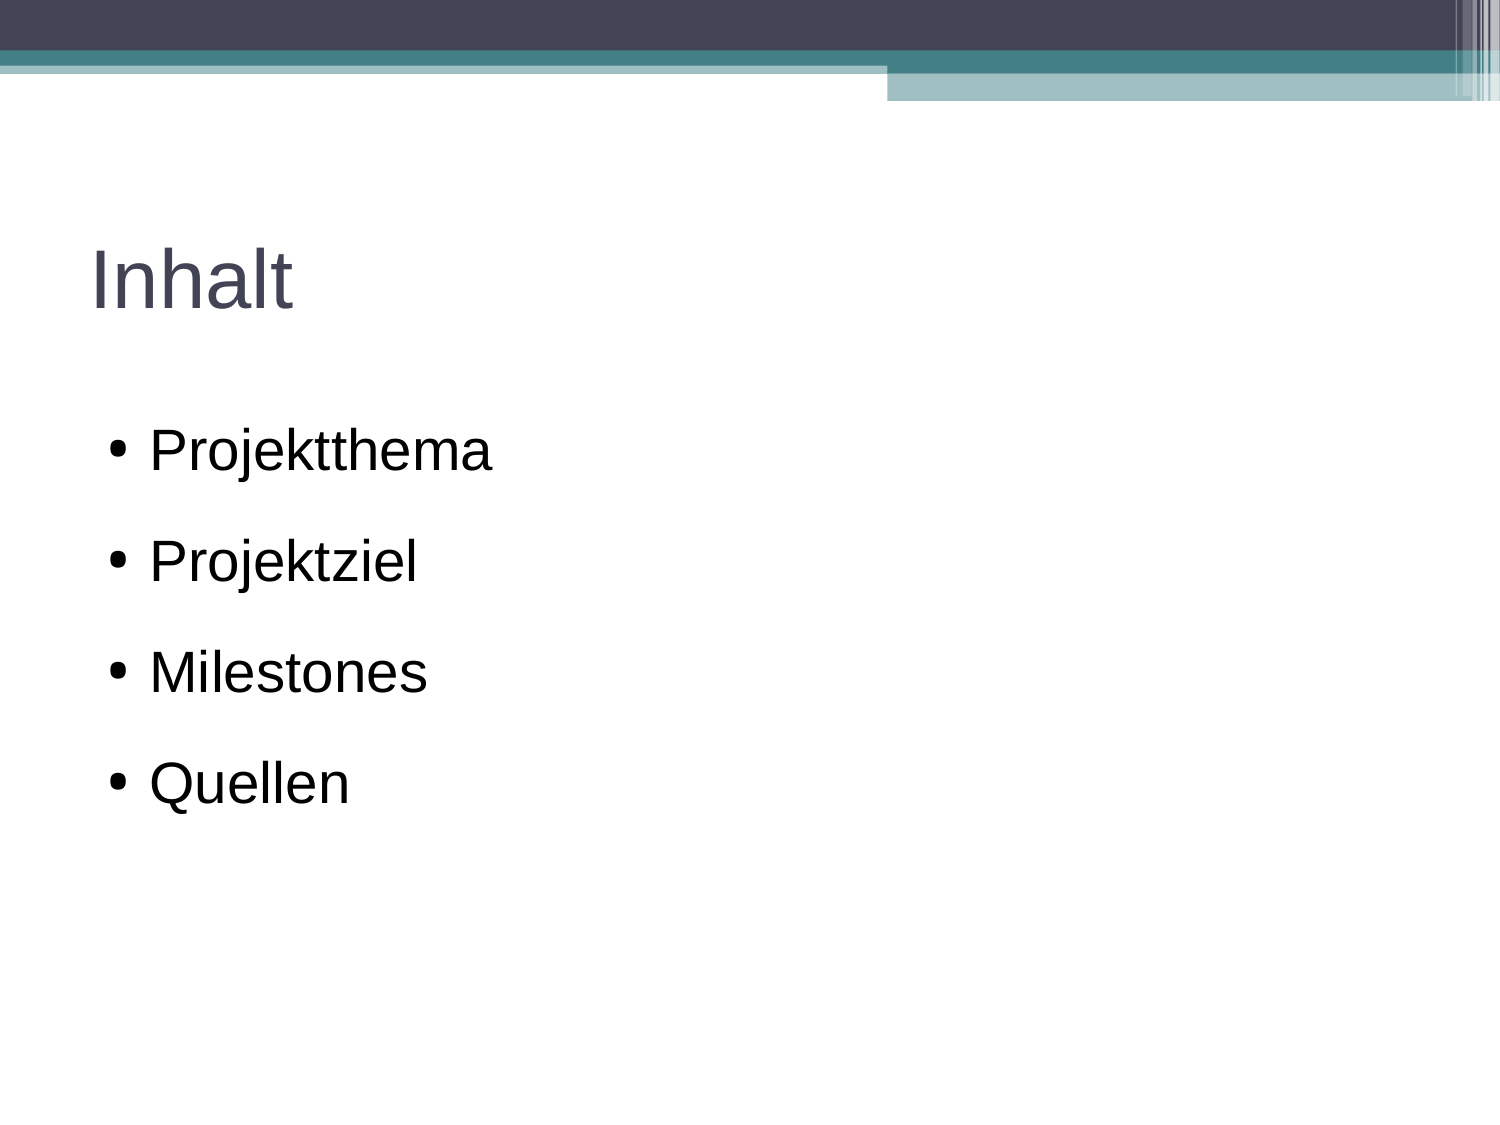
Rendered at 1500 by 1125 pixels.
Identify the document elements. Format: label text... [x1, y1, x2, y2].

list Projektthema Projektziel Milestones Quellen [75, 369, 1426, 1022]
title Inhalt [75, 167, 1426, 369]
